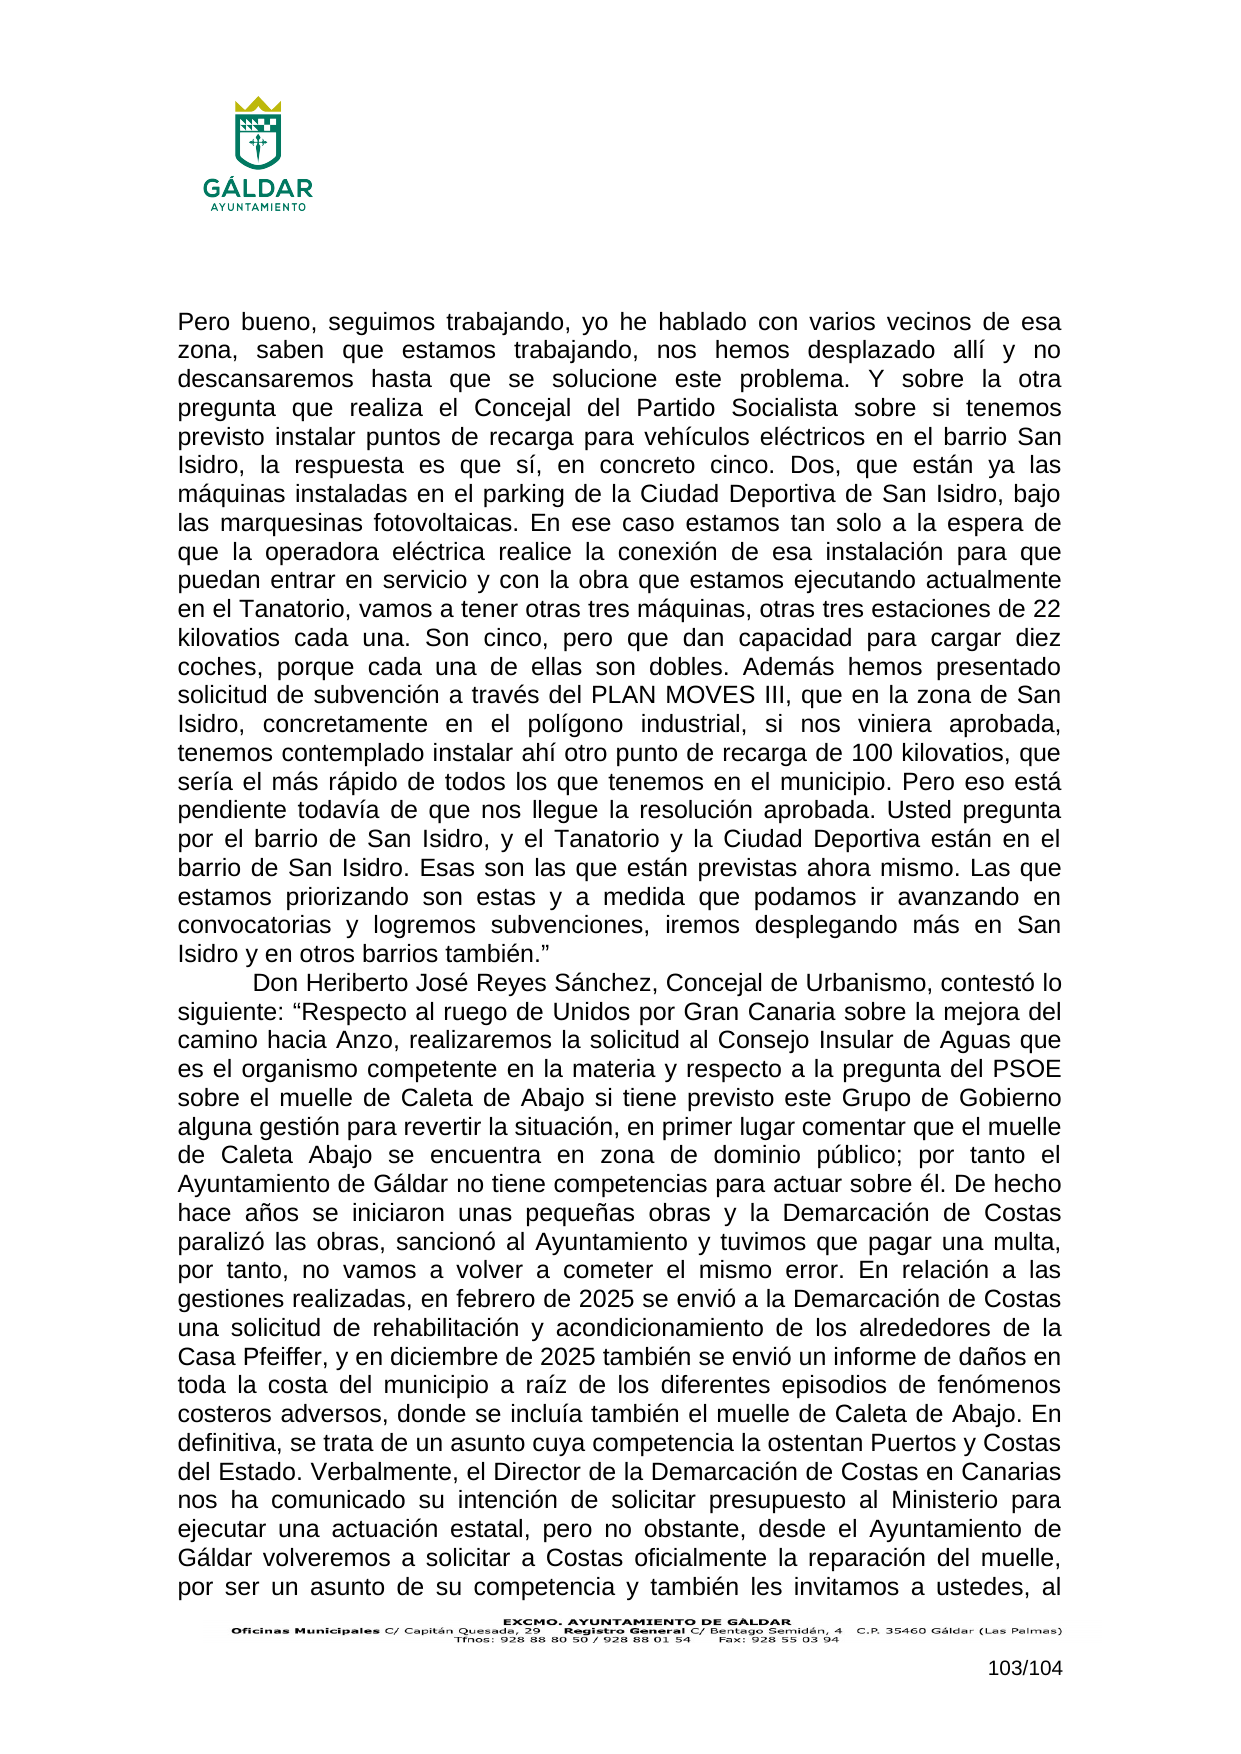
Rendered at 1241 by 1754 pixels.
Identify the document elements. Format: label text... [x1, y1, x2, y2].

text Don Heriberto José Reyes Sánchez, Concejal de Urbanismo, contestó lo siguiente: “Respecto al ruego de Unidos por Gran Canaria sobre la mejora del camino hacia Anzo, realizaremos la solicitud al Consejo Insular de Aguas que es el organismo competente en la materia y respecto a la pregunta del PSOE sobre el muelle de Caleta de Abajo si tiene previsto este Grupo de Gobierno alguna gestión para revertir la situación, en primer lugar comentar que el muelle de Caleta Abajo se encuentra en zona de dominio público; por tanto el Ayuntamiento de Gáldar no tiene competencias para actuar sobre él. De hecho hace años se iniciaron unas pequeñas obras y la Demarcación de Costas paralizó las obras, sancionó al Ayuntamiento y tuvimos que pagar una multa, por tanto, no vamos a volver a cometer el mismo error. En relación a las gestiones realizadas, en febrero de 2025 se envió a la Demarcación de Costas una solicitud de rehabilitación y acondicionamiento de los alrededores de la Casa Pfeiffer, y en diciembre de 2025 también se envió un informe de daños en toda la costa del municipio a raíz de los diferentes episodios de fenómenos costeros adversos, donde se incluía también el muelle de Caleta de Abajo. En definitiva, se trata de un asunto cuya competencia la ostentan Puertos y Costas del Estado. Verbalmente, el Director de la Demarcación de Costas en Canarias nos ha comunicado su intención de solicitar presupuesto al Ministerio para ejecutar una actuación estatal, pero no obstante, desde el Ayuntamiento de Gáldar volveremos a solicitar a Costas oficialmente la reparación del muelle, por ser un asunto de su competencia y también les invitamos a ustedes, al [177, 968, 1063, 1600]
picture [184, 73, 331, 234]
picture [234, 1618, 1071, 1643]
text Pero bueno, seguimos trabajando, yo he hablado con varios vecinos de esa zona, saben que estamos trabajando, nos hemos desplazado allí y no descansaremos hasta que se solucione este problema. Y sobre la otra pregunta que realiza el Concejal del Partido Socialista sobre si tenemos previsto instalar puntos de recarga para vehículos eléctricos en el barrio San Isidro, la respuesta es que sí, en concreto cinco. Dos, que están ya las máquinas instaladas en el parking de la Ciudad Deportiva de San Isidro, bajo las marquesinas fotovoltaicas. En ese caso estamos tan solo a la espera de que la operadora eléctrica realice la conexión de esa instalación para que puedan entrar en servicio y con la obra que estamos ejecutando actualmente en el Tanatorio, vamos a tener otras tres máquinas, otras tres estaciones de 22 kilovatios cada una. Son cinco, pero que dan capacidad para cargar diez coches, porque cada una de ellas son dobles. Además hemos presentado solicitud de subvención a través del PLAN MOVES III, que en la zona de San Isidro, concretamente en el polígono industrial, si nos viniera aprobada, tenemos contemplado instalar ahí otro punto de recarga de 100 kilovatios, que sería el más rápido de todos los que tenemos en el municipio. Pero eso está pendiente todavía de que nos llegue la resolución aprobada. Usted pregunta por el barrio de San Isidro, y el Tanatorio y la Ciudad Deportiva están en el barrio de San Isidro. Esas son las que están previstas ahora mismo. Las que estamos priorizando son estas y a medida que podamos ir avanzando en convocatorias y logremos subvenciones, iremos desplegando más en San Isidro y en otros barrios también.” [177, 307, 1063, 968]
